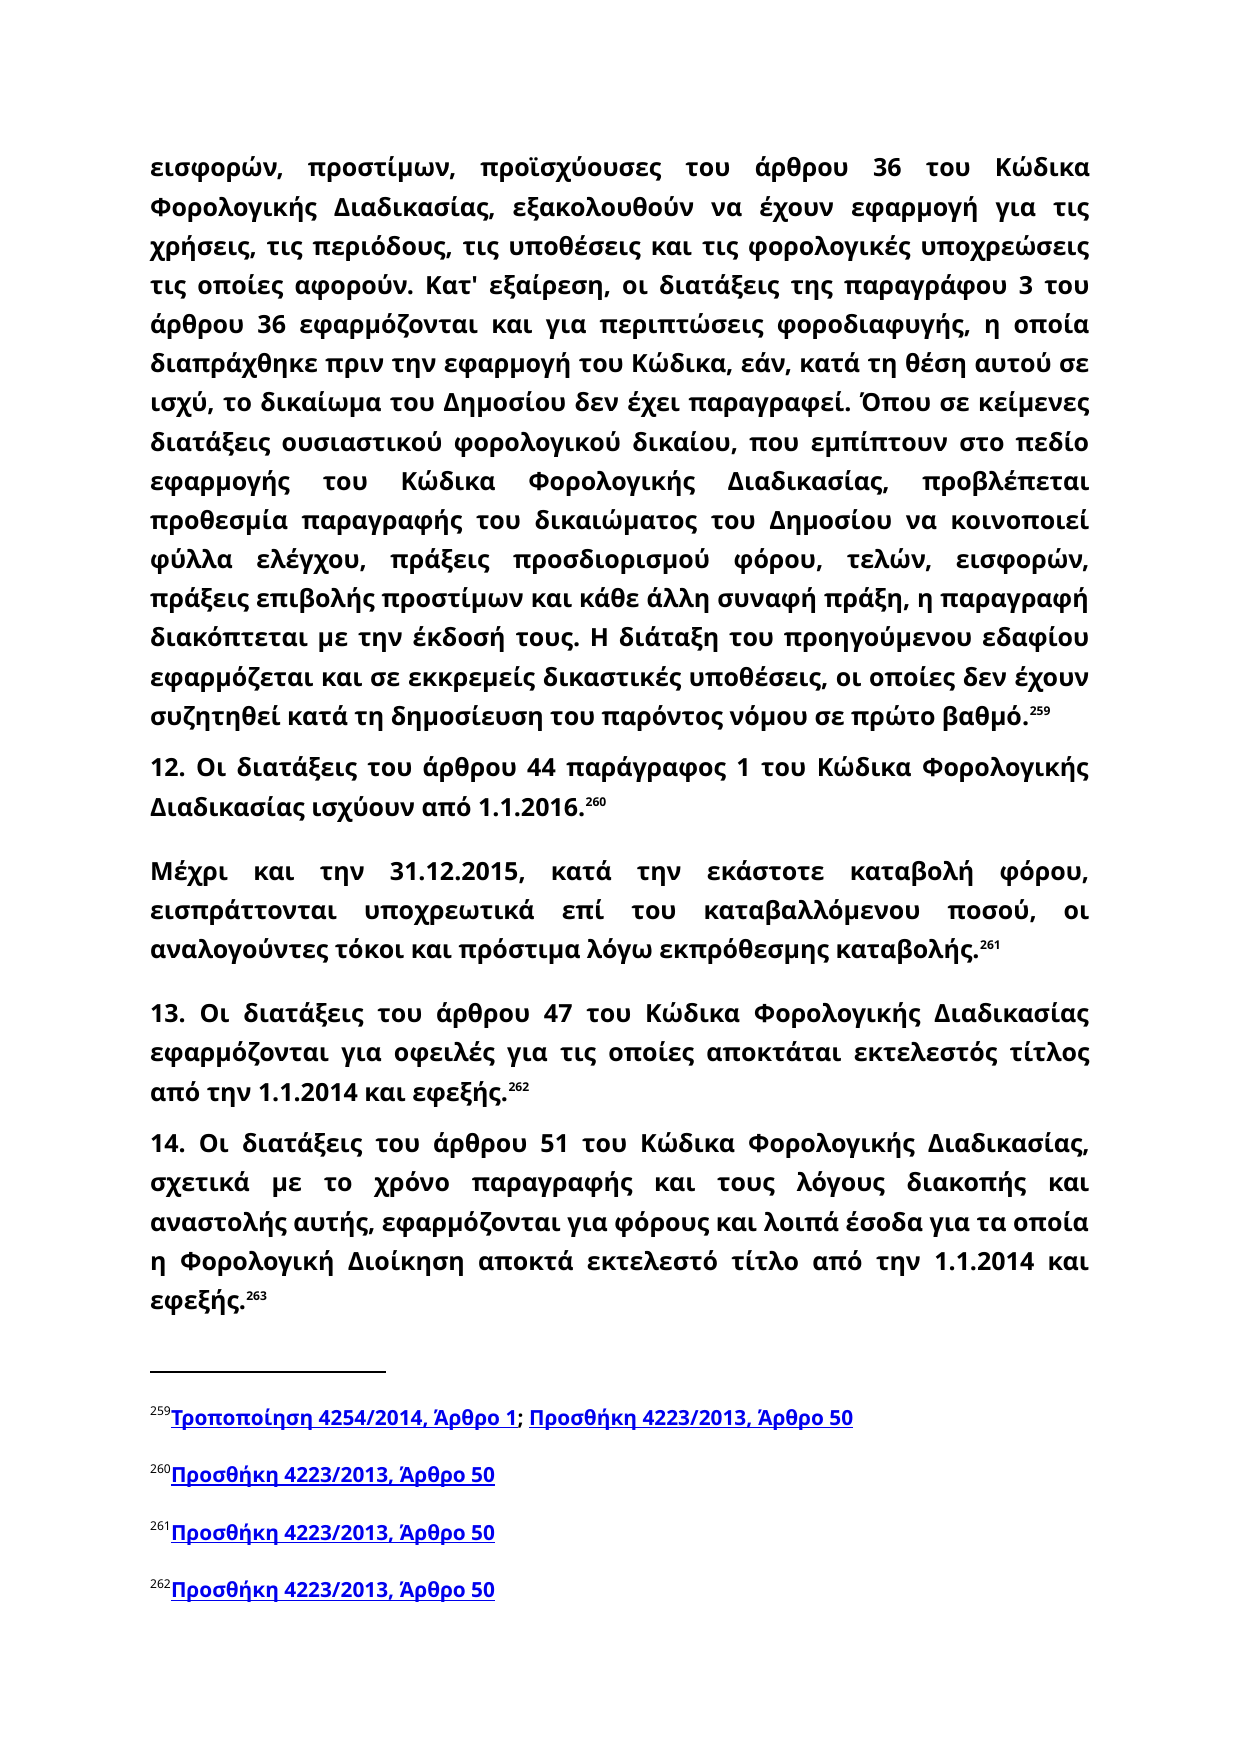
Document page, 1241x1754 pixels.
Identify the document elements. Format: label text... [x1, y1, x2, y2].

text Τροποποίηση 4254/2014, Άρθρο 1; Προσθήκη 4223/2013, Άρθρο 50 [150, 1403, 1090, 1431]
text 14. Οι διατάξεις του άρθρου 51 του Κώδικα Φορολογικής Διαδικασίας, σχετικά με το χρόνο παραγραφής και τους λόγους διακοπής και αναστολής αυτής, εφαρμόζονται για φόρους και λοιπά έσοδα για τα οποία η Φορολογική Διοίκηση αποκτά εκτελεστό τίτλο από την 1.1.2014 και εφεξής. [150, 1126, 1090, 1317]
text εισφορών, προστίμων, προϊσχύουσες του άρθρου 36 του Κώδικα Φορολογικής Διαδικασίας, εξακολουθούν να έχουν εφαρμογή για τις χρήσεις, τις περιόδους, τις υποθέσεις και τις φορολογικές υποχρεώσεις τις οποίες αφορούν. Κατ' εξαίρεση, οι διατάξεις της παραγράφου 3 του άρθρου 36 εφαρμόζονται και για περιπτώσεις φοροδιαφυγής, η οποία διαπράχθηκε πριν την εφαρμογή του Κώδικα, εάν, κατά τη θέση αυτού σε ισχύ, το δικαίωμα του Δημοσίου δεν έχει παραγραφεί. Όπου σε κείμενες διατάξεις ουσιαστικού φορολογικού δικαίου, που εμπίπτουν στο πεδίο εφαρμογής του Κώδικα Φορολογικής Διαδικασίας, προβλέπεται προθεσμία παραγραφής του δικαιώματος του Δημοσίου να κοινοποιεί φύλλα ελέγχου, πράξεις προσδιορισμού φόρου, τελών, εισφορών, πράξεις επιβολής προστίμων και κάθε άλλη συναφή πράξη, η παραγραφή διακόπτεται με την έκδοσή τους. Η διάταξη του προηγούμενου εδαφίου εφαρμόζεται και σε εκκρεμείς δικαστικές υποθέσεις, οι οποίες δεν έχουν συζητηθεί κατά τη δημοσίευση του παρόντος νόμου σε πρώτο βαθμό. [150, 150, 1090, 732]
text 12. Οι διατάξεις του άρθρου 44 παράγραφος 1 του Κώδικα Φορολογικής Διαδικασίας ισχύουν από 1.1.2016. [150, 750, 1090, 823]
text Προσθήκη 4223/2013, Άρθρο 50 [150, 1460, 1090, 1489]
text Μέχρι και την 31.12.2015, κατά την εκάστοτε καταβολή φόρου, εισπράττονται υποχρεωτικά επί του καταβαλλόμενου ποσού, οι αναλογούντες τόκοι και πρόστιμα λόγω εκπρόθεσμης καταβολής. [150, 853, 1090, 966]
text Προσθήκη 4223/2013, Άρθρο 50 [150, 1518, 1090, 1546]
text Προσθήκη 4223/2013, Άρθρο 50 [150, 1576, 1090, 1604]
text 13. Οι διατάξεις του άρθρου 47 του Κώδικα Φορολογικής Διαδικασίας εφαρμόζονται για οφειλές για τις οποίες αποκτάται εκτελεστός τίτλος από την 1.1.2014 και εφεξής. [150, 996, 1090, 1108]
